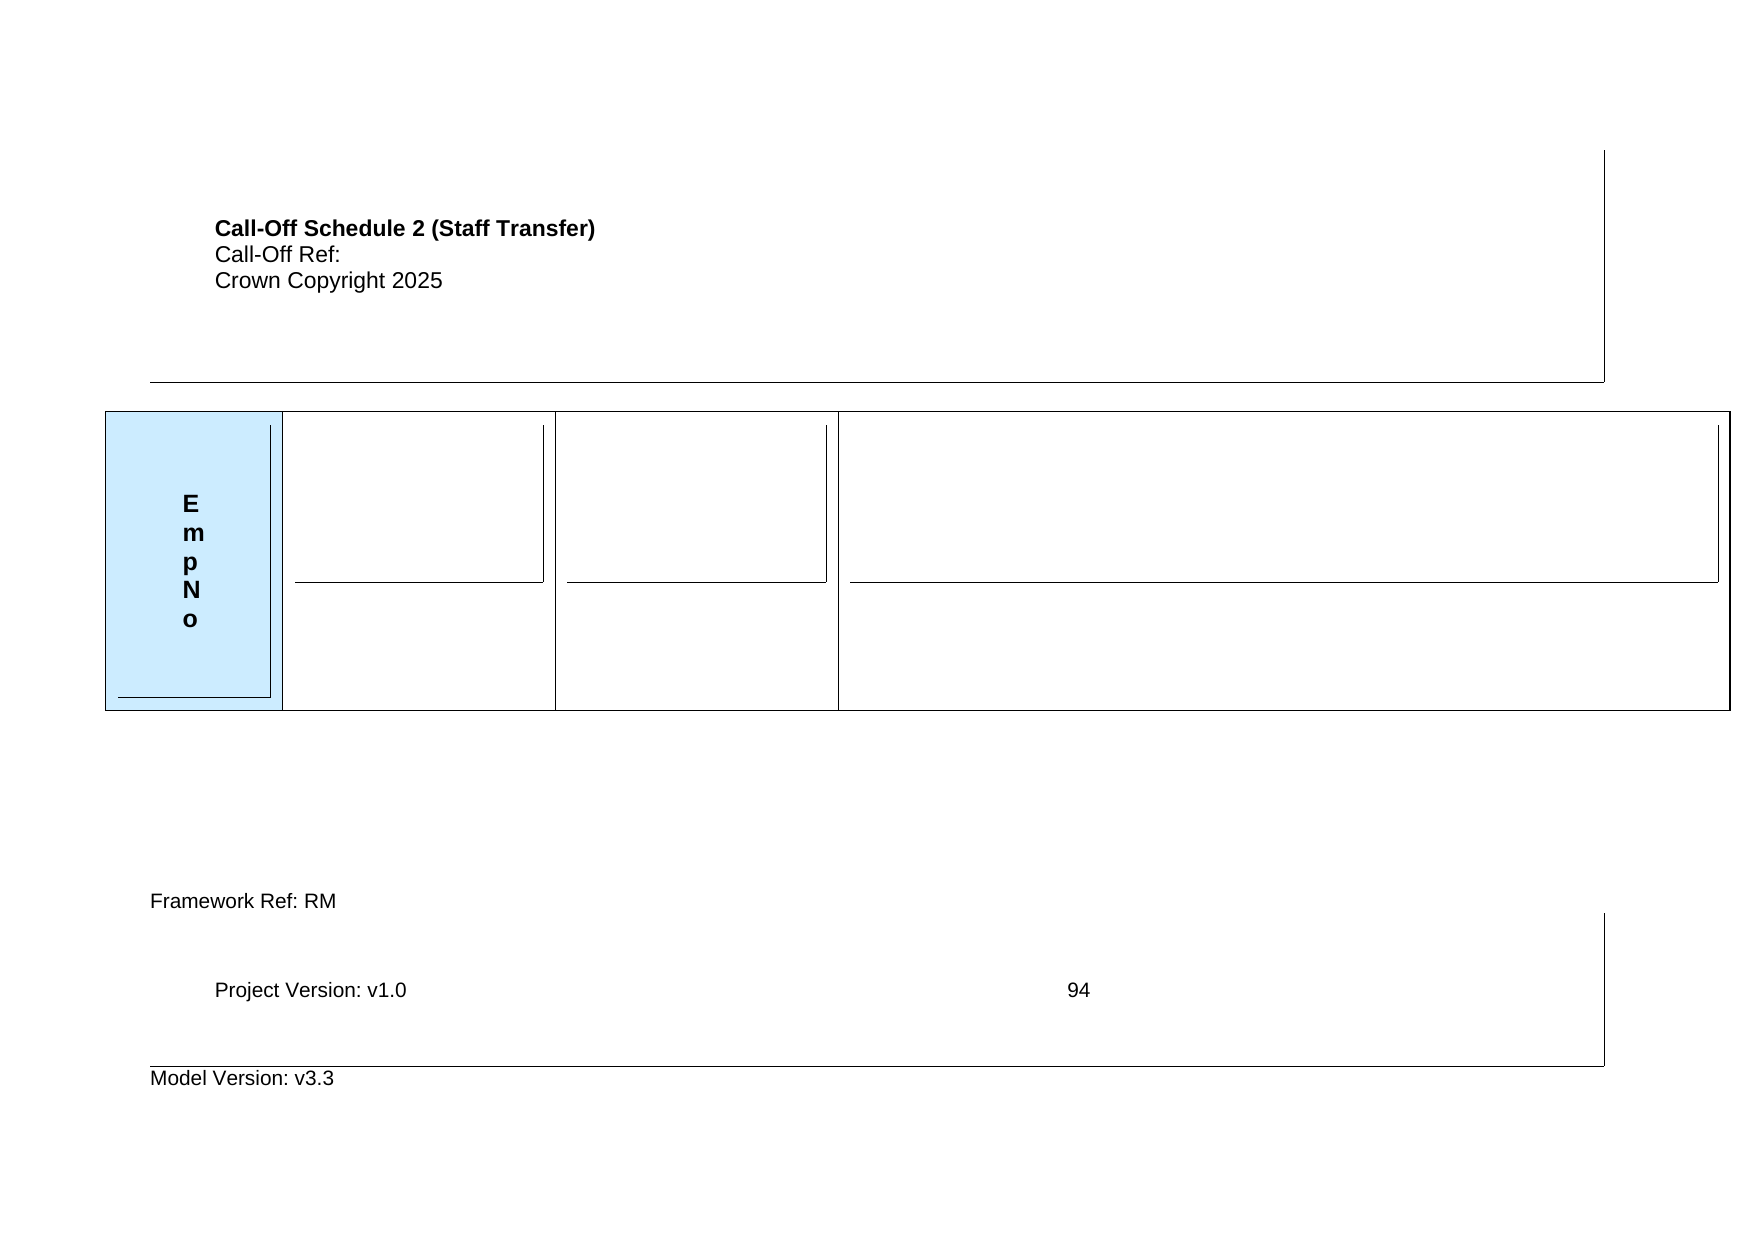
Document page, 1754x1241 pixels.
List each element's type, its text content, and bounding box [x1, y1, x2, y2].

table_cell Emp No [106, 412, 282, 710]
table_cell [839, 412, 1729, 710]
table_cell [283, 412, 555, 710]
table_cell [556, 412, 838, 710]
